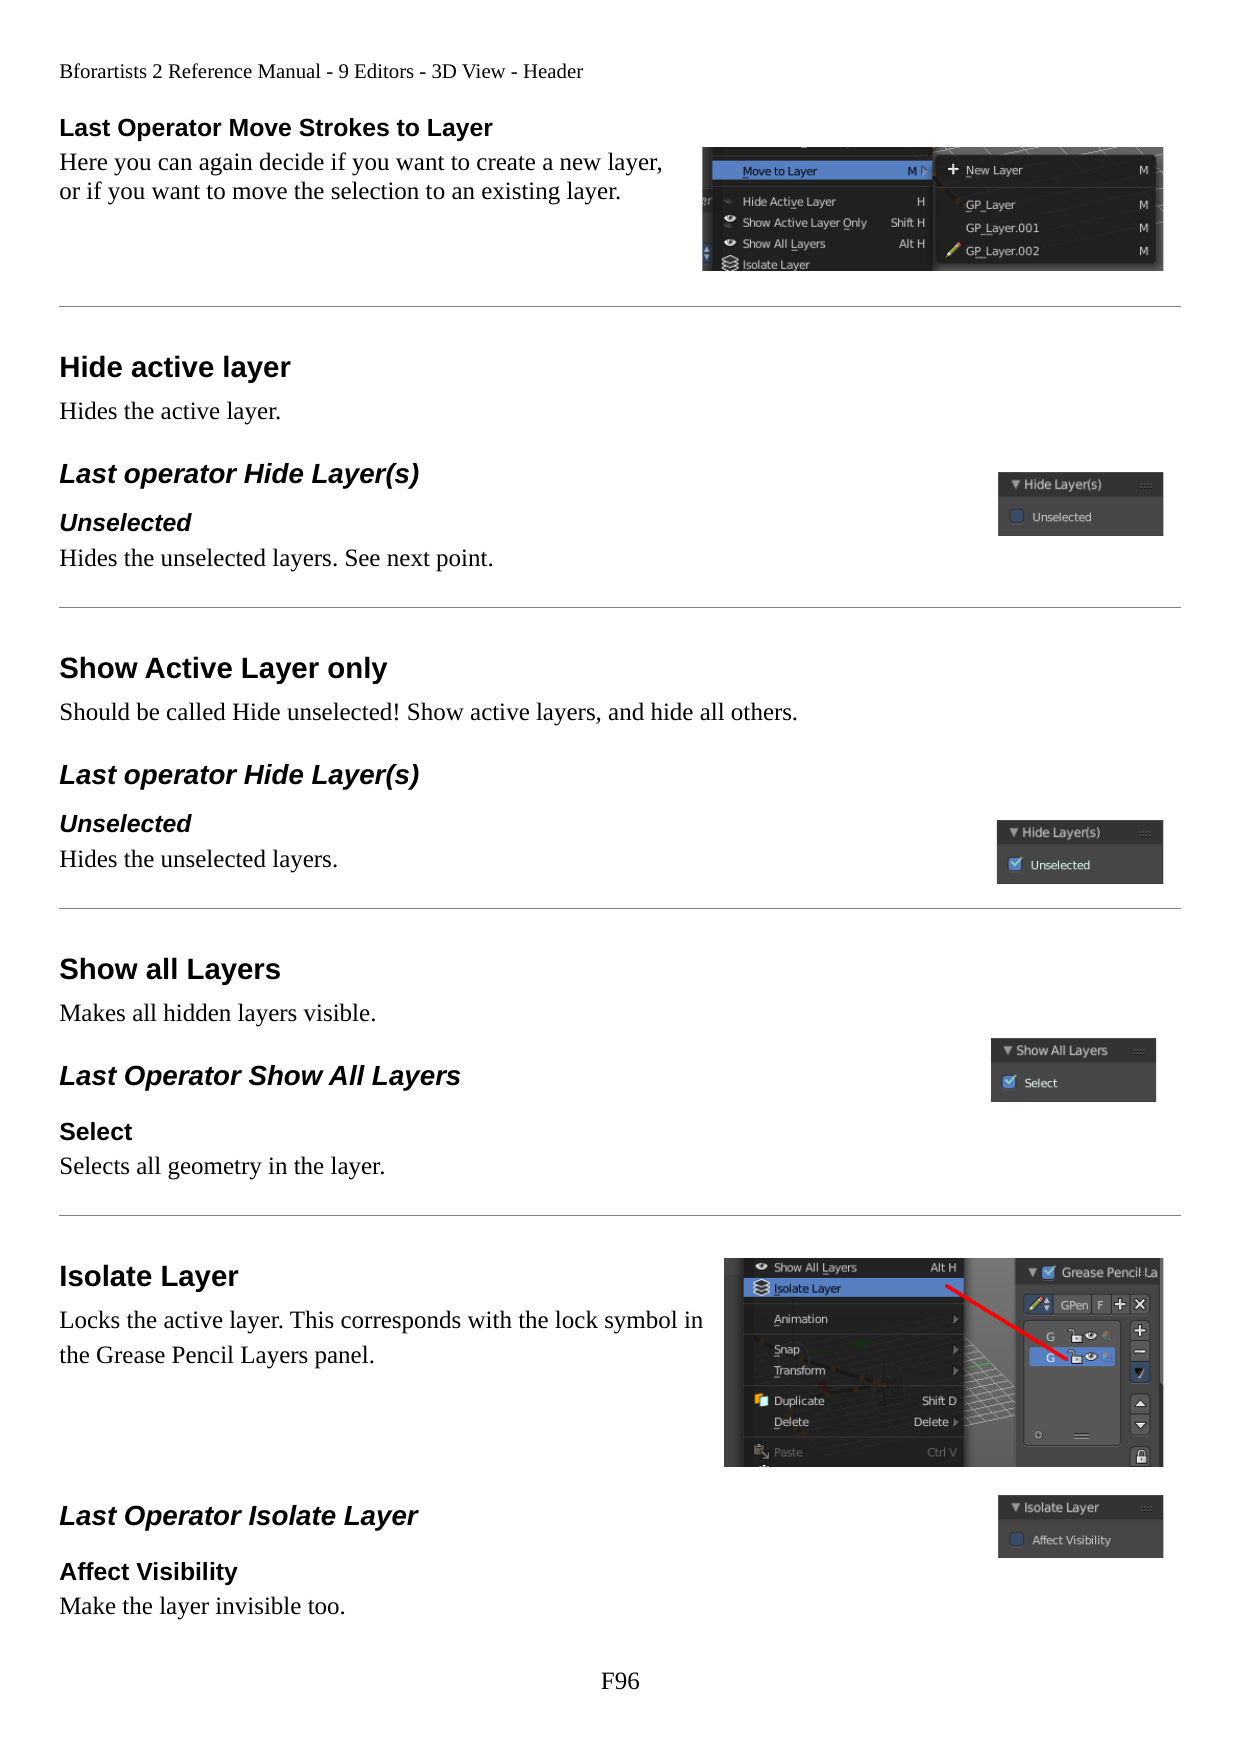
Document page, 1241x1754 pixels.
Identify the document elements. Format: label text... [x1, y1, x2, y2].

subtitle Select [59, 1117, 1181, 1145]
subtitle Show Active Layer only [59, 651, 1181, 685]
subtitle Hide active layer [59, 350, 1181, 384]
text Here you can again decide if you want to create a new layer, or if you want to move the selection to an existing layer. [59, 147, 702, 205]
text Makes all hidden layers visible. [59, 998, 1181, 1027]
subtitle [1164, 1500, 1181, 1532]
subtitle Last Operator Move Strokes to Layer [59, 113, 1181, 141]
picture [998, 1495, 1164, 1558]
text Locks the active layer. This corresponds with the lock symbol in the Grease Pencil Layers panel. [59, 1306, 724, 1369]
picture [996, 820, 1164, 884]
subtitle [1164, 1259, 1181, 1293]
text Hides the unselected layers. See next point. [59, 543, 1181, 572]
text Selects all geometry in the layer. [59, 1151, 1181, 1180]
subtitle Last operator Hide Layer(s) [59, 759, 1181, 791]
text Make the layer invisible too. [59, 1591, 1181, 1620]
picture [998, 472, 1164, 536]
subtitle Affect Visibility [59, 1557, 1181, 1585]
subtitle Last Operator Show All Layers [59, 1060, 991, 1092]
picture [702, 147, 1164, 271]
subtitle [1157, 1060, 1181, 1092]
text Should be called Hide unselected! Show active layers, and hide all others. [59, 697, 1181, 726]
text Hides the active layer. [59, 396, 1181, 425]
subtitle Last Operator Isolate Layer [59, 1500, 998, 1532]
picture [991, 1038, 1157, 1102]
subtitle Unselected [59, 508, 1181, 537]
subtitle Show all Layers [59, 952, 1181, 986]
subtitle Last operator Hide Layer(s) [59, 458, 1181, 489]
subtitle Isolate Layer [59, 1259, 724, 1293]
subtitle Unselected [59, 809, 1181, 838]
text Hides the unselected layers. [59, 844, 996, 873]
picture [724, 1258, 1164, 1467]
